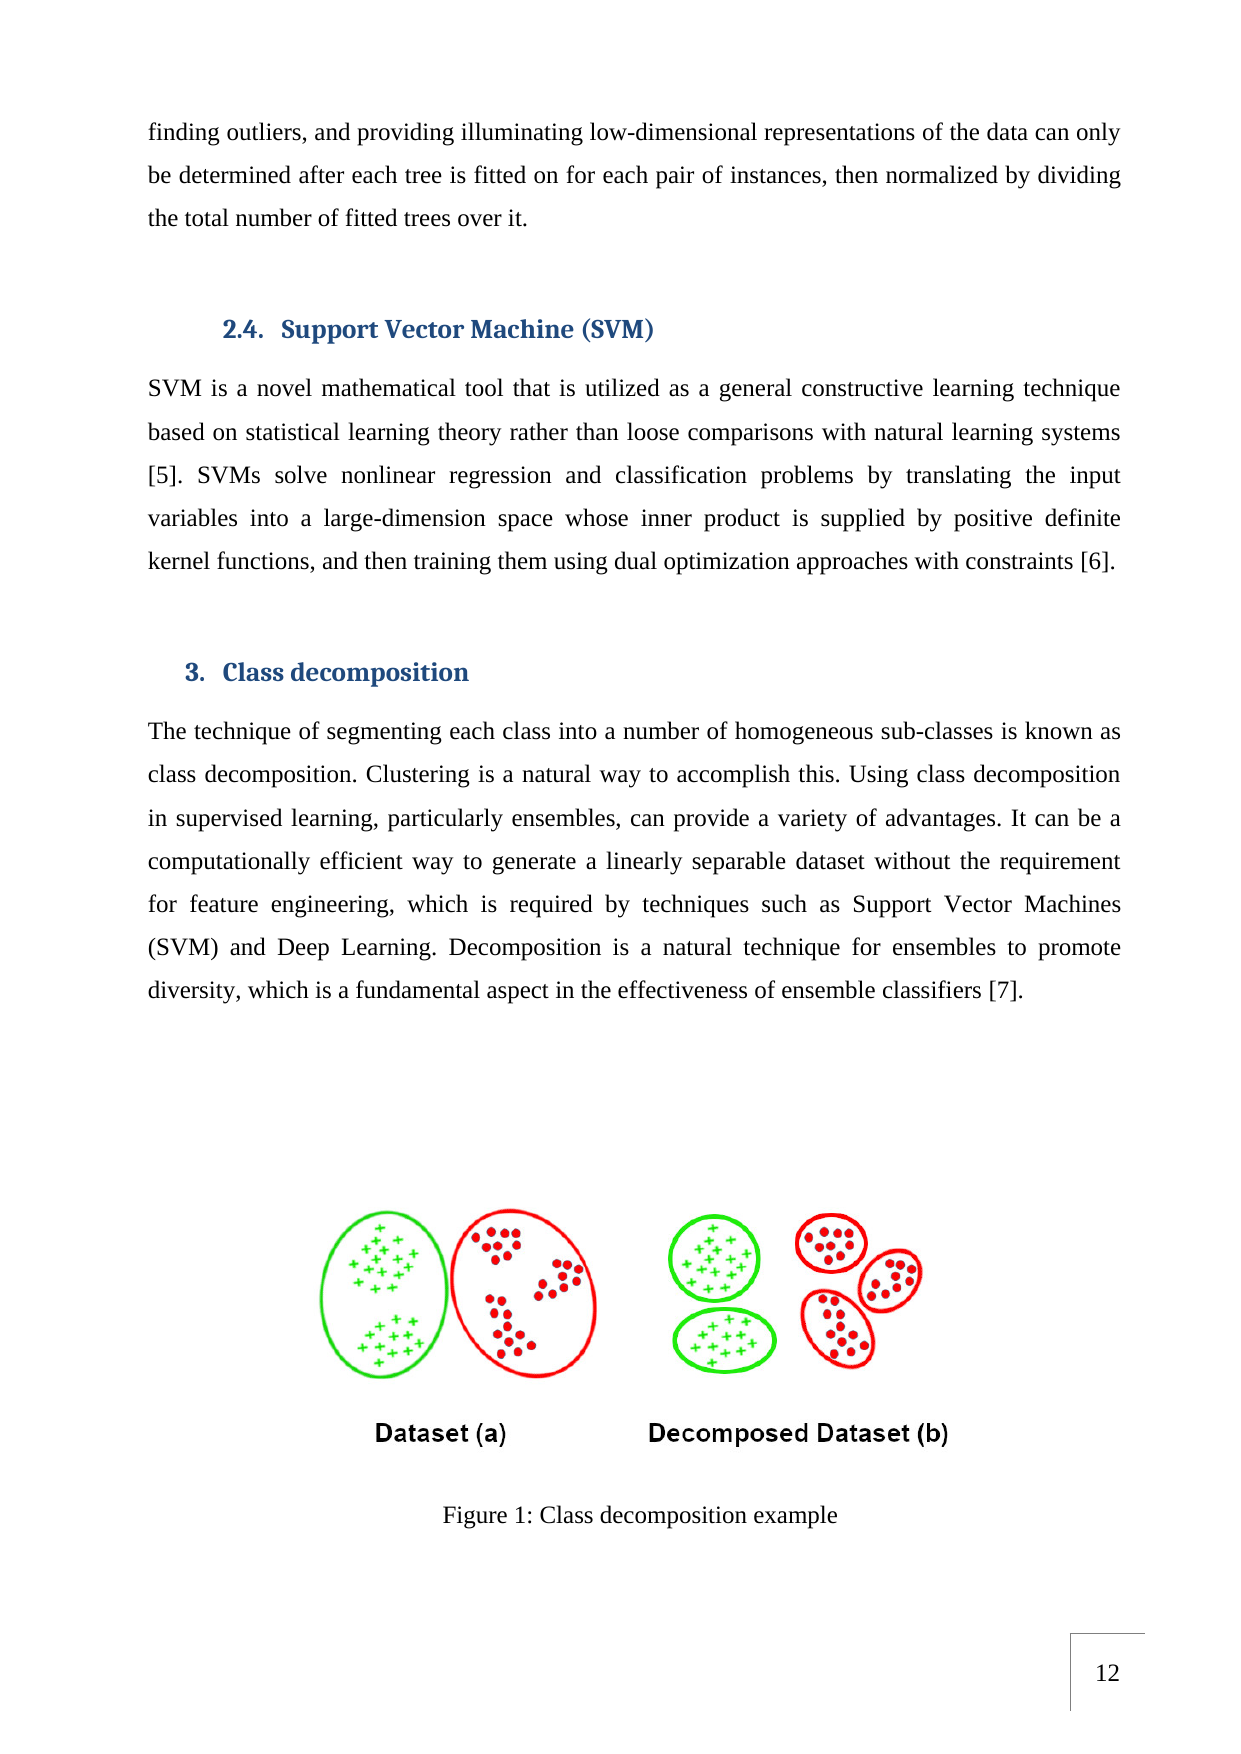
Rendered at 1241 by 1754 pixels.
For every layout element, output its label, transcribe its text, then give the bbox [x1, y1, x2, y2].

picture [299, 1172, 982, 1473]
subtitle Support Vector Machine (SVM) [223, 314, 1122, 346]
text Figure 1: Class decomposition example [153, 1500, 1127, 1528]
text The technique of segmenting each class into a number of homogeneous sub-classes is known as class decomposition. Clustering is a natural way to accomplish this. Using class decomposition in supervised learning, particularly ensembles, can provide a variety of advantages. It can be a computationally efficient way to generate a linearly separable dataset without the requirement for feature engineering, which is required by techniques such as Support Vector Machines (SVM) and Deep Learning. Decomposition is a natural technique for ensembles to promote diversity, which is a fundamental aspect in the effectiveness of ensemble classifiers [7]. [148, 716, 1122, 1004]
text SVM is a novel mathematical tool that is utilized as a general constructive learning technique based on statistical learning theory rather than loose comparisons with natural learning systems [5]. SVMs solve nonlinear regression and classification problems by translating the input variables into a large-dimension space whose inner product is supplied by positive definite kernel functions, and then training them using dual optimization approaches with constraints [6]. [148, 373, 1122, 575]
subtitle Class decomposition [185, 657, 1122, 688]
text finding outliers, and providing illuminating low-dimensional representations of the data can only be determined after each tree is fitted on for each pair of instances, then normalized by dividing the total number of fitted trees over it. [148, 117, 1122, 232]
